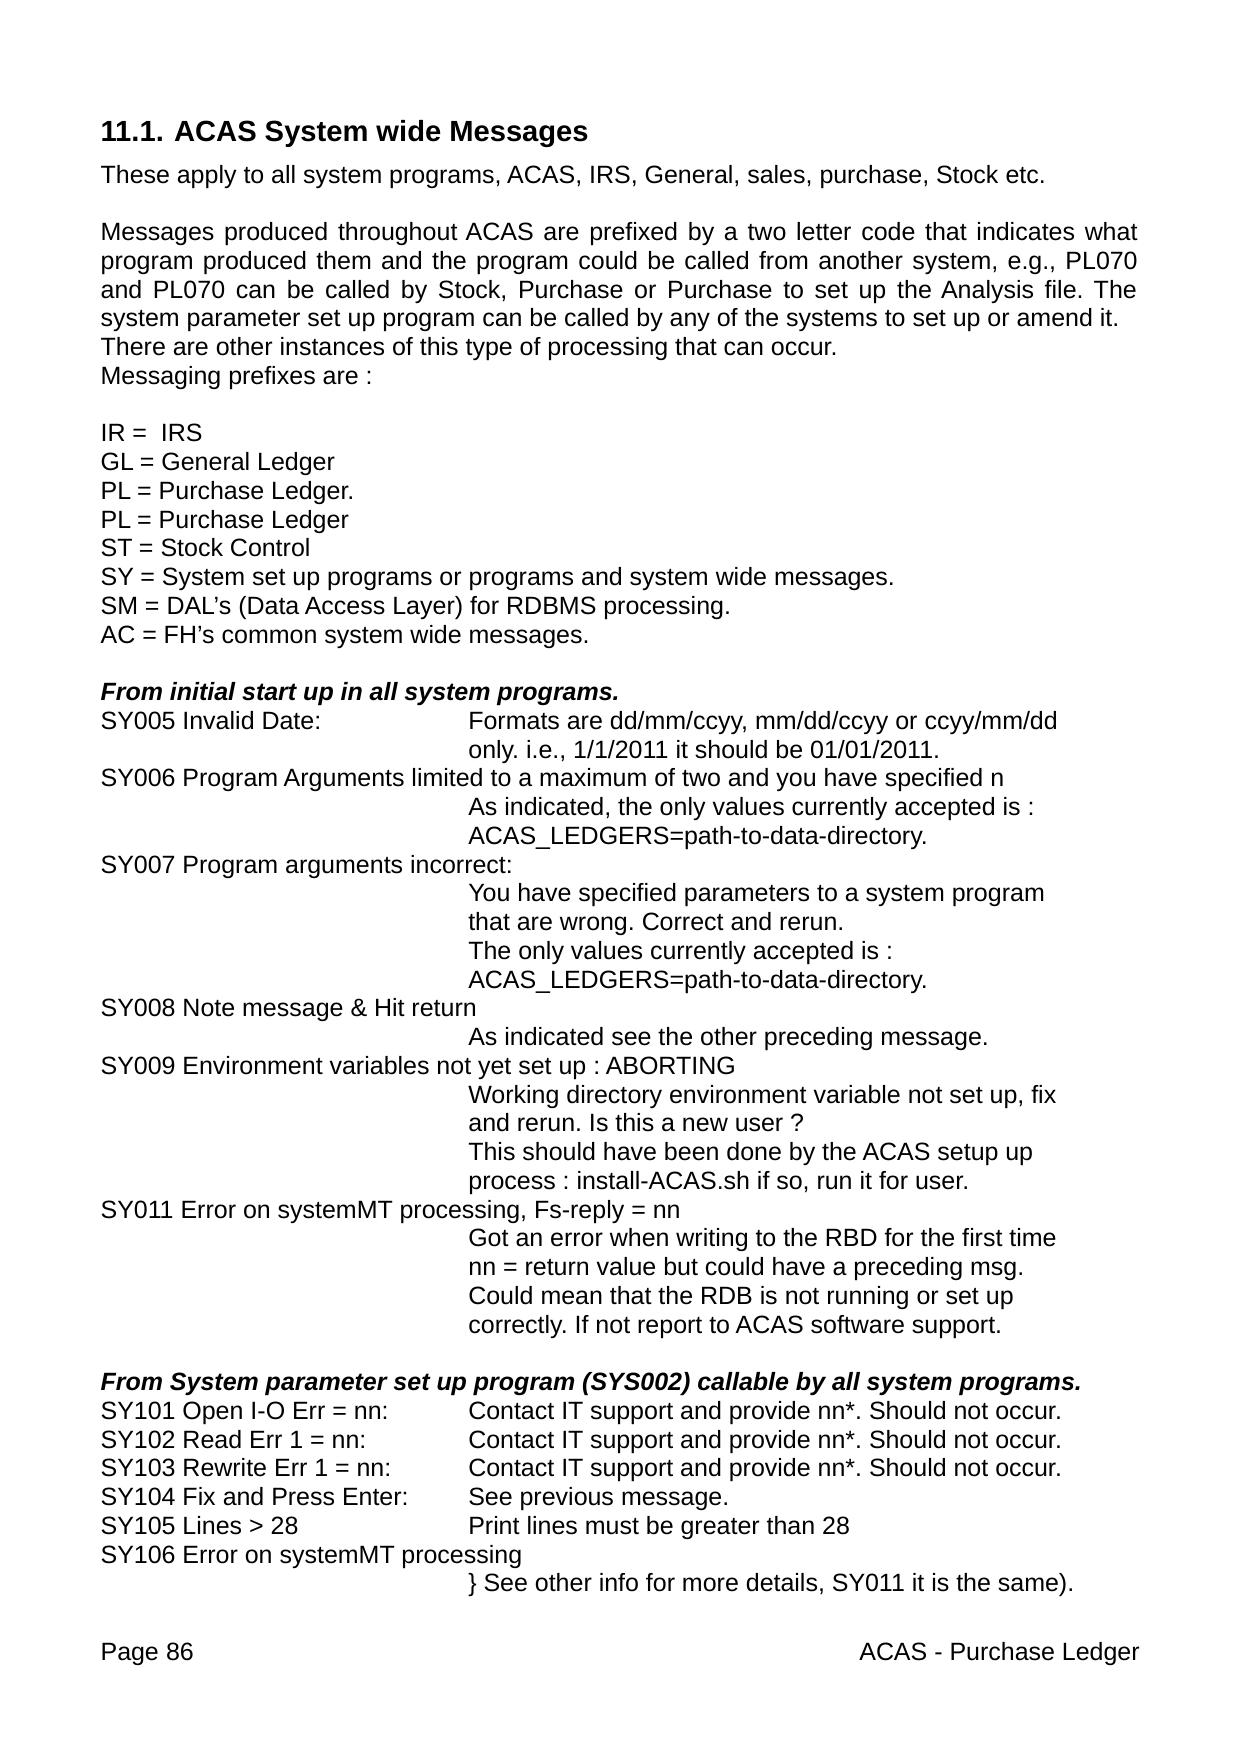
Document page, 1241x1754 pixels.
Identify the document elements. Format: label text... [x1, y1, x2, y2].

text AC = FH’s common system wide messages. [100, 619, 1140, 648]
text Messages produced throughout ACAS are prefixed by a two letter code that indicates what program produced them and the program could be called from another system, e.g., PL070 and PL070 can be called by Stock, Purchase or Purchase to set up the Analysis file. The system parameter set up program can be called by any of the systems to set up or amend it. [100, 217, 1140, 332]
text SY = System set up programs or programs and system wide messages. [100, 562, 1140, 591]
text These apply to all system programs, ACAS, IRS, General, sales, purchase, Stock etc. [100, 159, 1140, 188]
text SY101 Open I-O Err = nn: Contact IT support and provide nn*. Should not occur. [100, 1396, 1140, 1424]
text SY105 Lines > 28 Print lines must be greater than 28 [100, 1511, 1140, 1539]
text SY008 Note message & Hit return [100, 993, 1140, 1022]
text PL = Purchase Ledger [100, 504, 1140, 533]
text You have specified parameters to a system program [100, 878, 1140, 907]
text From System parameter set up program (SYS002) callable by all system programs. [100, 1367, 1140, 1396]
text SY005 Invalid Date: Formats are dd/mm/ccyy, mm/dd/ccyy or ccyy/mm/dd [100, 706, 1140, 734]
text SY006 Program Arguments limited to a maximum of two and you have specified n [100, 763, 1140, 792]
text only. i.e., 1/1/2011 it should be 01/01/2011. [100, 734, 1140, 763]
text SY103 Rewrite Err 1 = nn: Contact IT support and provide nn*. Should not occur. [100, 1453, 1140, 1482]
text There are other instances of this type of processing that can occur. [100, 332, 1140, 361]
text process : install-ACAS.sh if so, run it for user. [100, 1166, 1140, 1194]
text Could mean that the RDB is not running or set up [100, 1281, 1140, 1309]
text Got an error when writing to the RBD for the first time [100, 1223, 1140, 1252]
text Working directory environment variable not set up, fix [100, 1079, 1140, 1108]
text SM = DAL’s (Data Access Layer) for RDBMS processing. [100, 591, 1140, 619]
text From initial start up in all system programs. [100, 677, 1140, 706]
text SY104 Fix and Press Enter: See previous message. [100, 1482, 1140, 1511]
text IR = IRS [100, 418, 1140, 447]
text GL = General Ledger [100, 447, 1140, 476]
text The only values currently accepted is : [100, 936, 1140, 964]
text PL = Purchase Ledger. [100, 476, 1140, 504]
text As indicated see the other preceding message. [100, 1022, 1140, 1051]
text ACAS_LEDGERS=path-to-data-directory. [100, 821, 1140, 849]
text ST = Stock Control [100, 533, 1140, 562]
text } See other info for more details, SY011 it is the same). [100, 1568, 1140, 1597]
text nn = return value but could have a preceding msg. [100, 1252, 1140, 1281]
subtitle ACAS System wide Messages [100, 113, 1140, 147]
text SY011 Error on systemMT processing, Fs-reply = nn [100, 1194, 1140, 1223]
text SY009 Environment variables not yet set up : ABORTING [100, 1051, 1140, 1079]
text that are wrong. Correct and rerun. [100, 907, 1140, 936]
text SY102 Read Err 1 = nn: Contact IT support and provide nn*. Should not occur. [100, 1424, 1140, 1453]
text As indicated, the only values currently accepted is : [100, 792, 1140, 821]
text This should have been done by the ACAS setup up [100, 1137, 1140, 1166]
text SY007 Program arguments incorrect: [100, 849, 1140, 878]
text correctly. If not report to ACAS software support. [100, 1309, 1140, 1338]
text ACAS_LEDGERS=path-to-data-directory. [100, 964, 1140, 993]
text and rerun. Is this a new user ? [100, 1108, 1140, 1137]
text Messaging prefixes are : [100, 361, 1140, 389]
text SY106 Error on systemMT processing [100, 1539, 1140, 1568]
